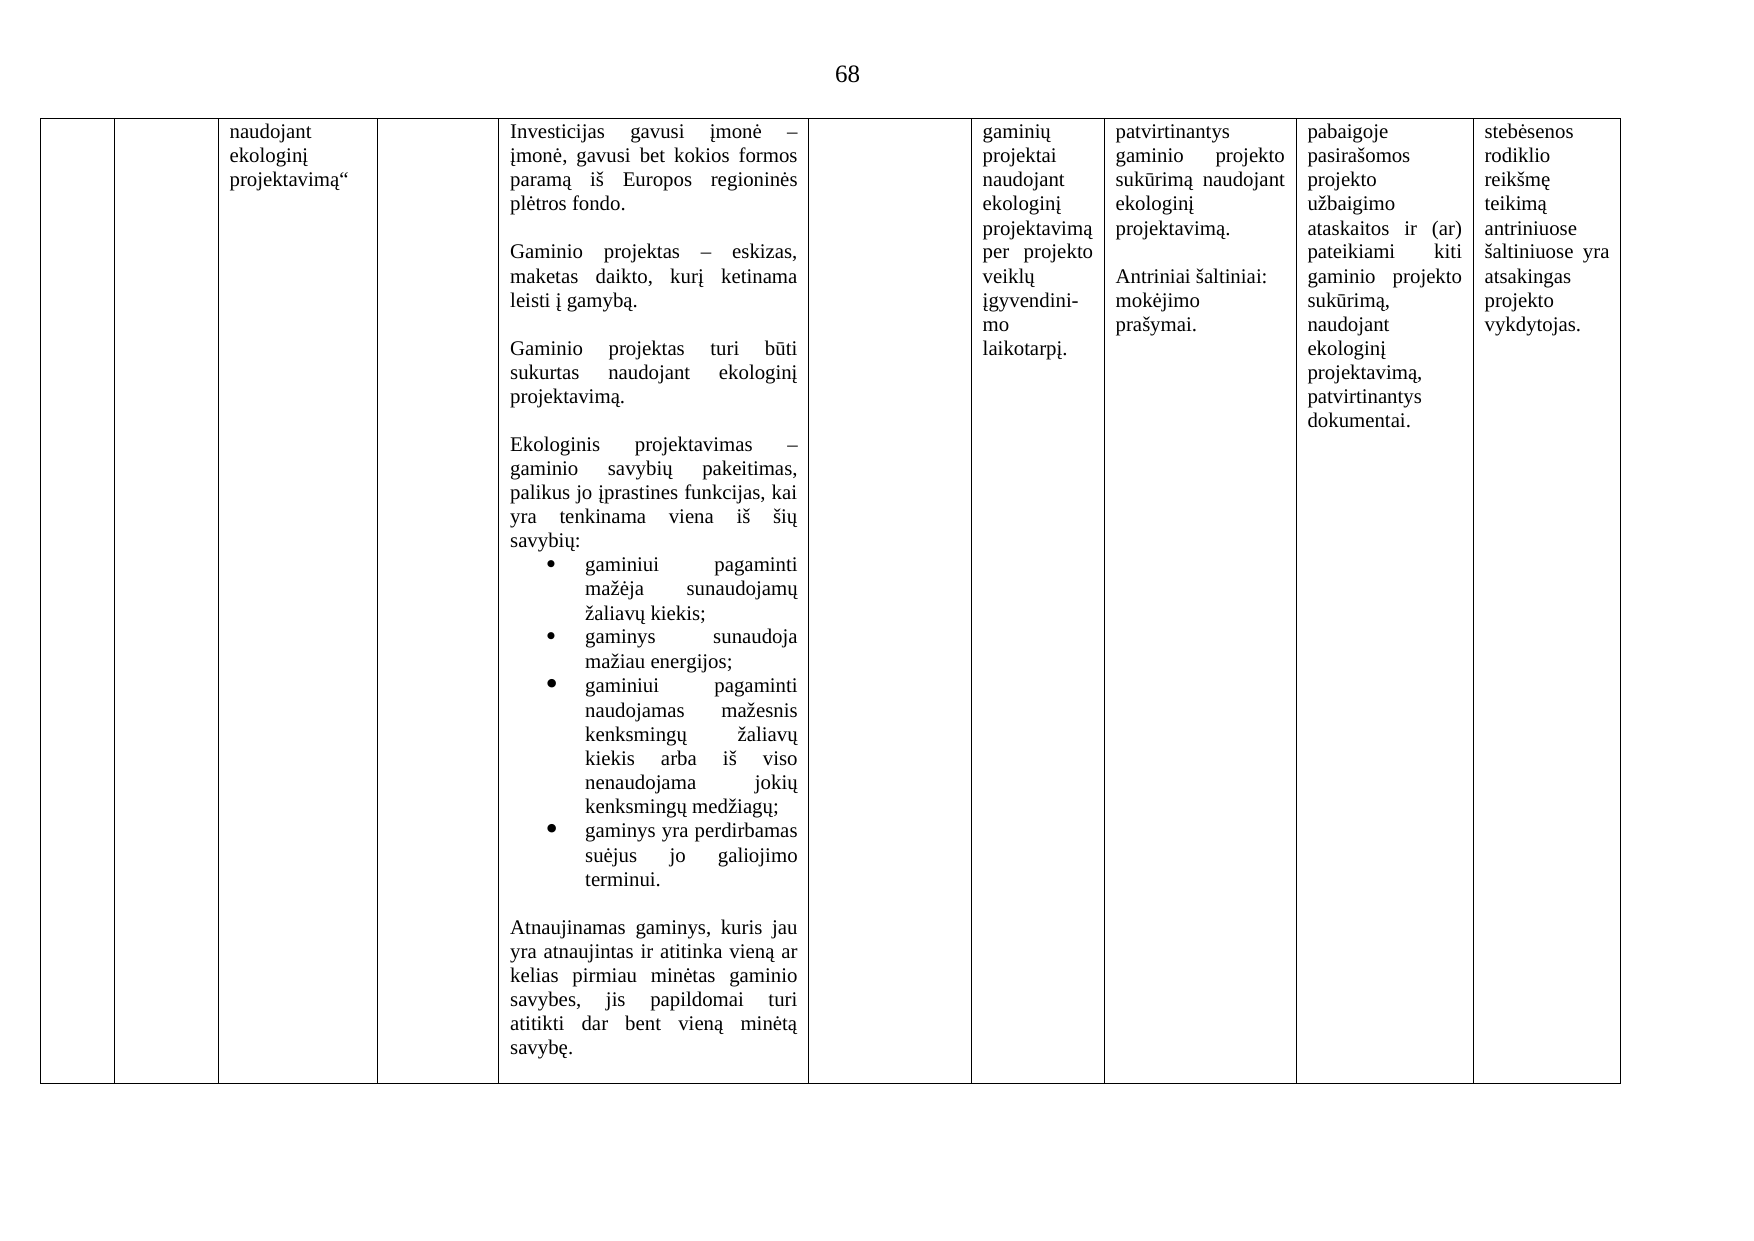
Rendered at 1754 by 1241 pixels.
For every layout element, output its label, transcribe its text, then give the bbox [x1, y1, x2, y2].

table_cell stebėsenos rodiklio reikšmę teikimą antriniuose šaltiniuose yra atsakingas projekto vykdytojas. [1474, 119, 1620, 1083]
table_cell [378, 119, 498, 1083]
table_cell [41, 119, 114, 1083]
table_cell patvirtinantys gaminio projekto sukūrimą naudojant ekologinį projektavimą. Antriniai šaltiniai: mokėjimo prašymai. [1105, 119, 1296, 1083]
table_cell pabaigoje pasirašomos projekto užbaigimo ataskaitos ir (ar) pateikiami kiti gaminio projekto sukūrimą, naudojant ekologinį projektavimą, patvirtinantys dokumentai. [1297, 119, 1473, 1083]
table_cell Investicijas gavusi įmonė – įmonė, gavusi bet kokios formos paramą iš Europos regioninės plėtros fondo. Gaminio projektas – eskizas, maketas daikto, kurį ketinama leisti į gamybą. Gaminio projektas turi būti sukurtas naudojant ekologinį projektavimą. Ekologinis projektavimas – gaminio savybių pakeitimas, palikus jo įprastines funkcijas, kai yra tenkinama viena iš šių savybių: gaminiui pagaminti mažėja sunaudojamų žaliavų kiekis; gaminys sunaudoja mažiau energijos; gaminiui pagaminti naudojamas mažesnis kenksmingų žaliavų kiekis arba iš viso nenaudojama jokių kenksmingų medžiagų; gaminys yra perdirbamas suėjus jo galiojimo terminui. Atnaujinamas gaminys, kuris jau yra atnaujintas ir atitinka vieną ar kelias pirmiau minėtas gaminio savybes, jis papildomai turi atitikti dar bent vieną minėtą savybę. [499, 119, 808, 1083]
table_cell [809, 119, 971, 1083]
table_cell gaminių projektai naudojant ekologinį projektavimą per projekto veiklų įgyvendini-mo laikotarpį. [972, 119, 1104, 1083]
table_cell [115, 119, 218, 1083]
table_cell naudojant ekologinį projektavimą“ [219, 119, 377, 1083]
